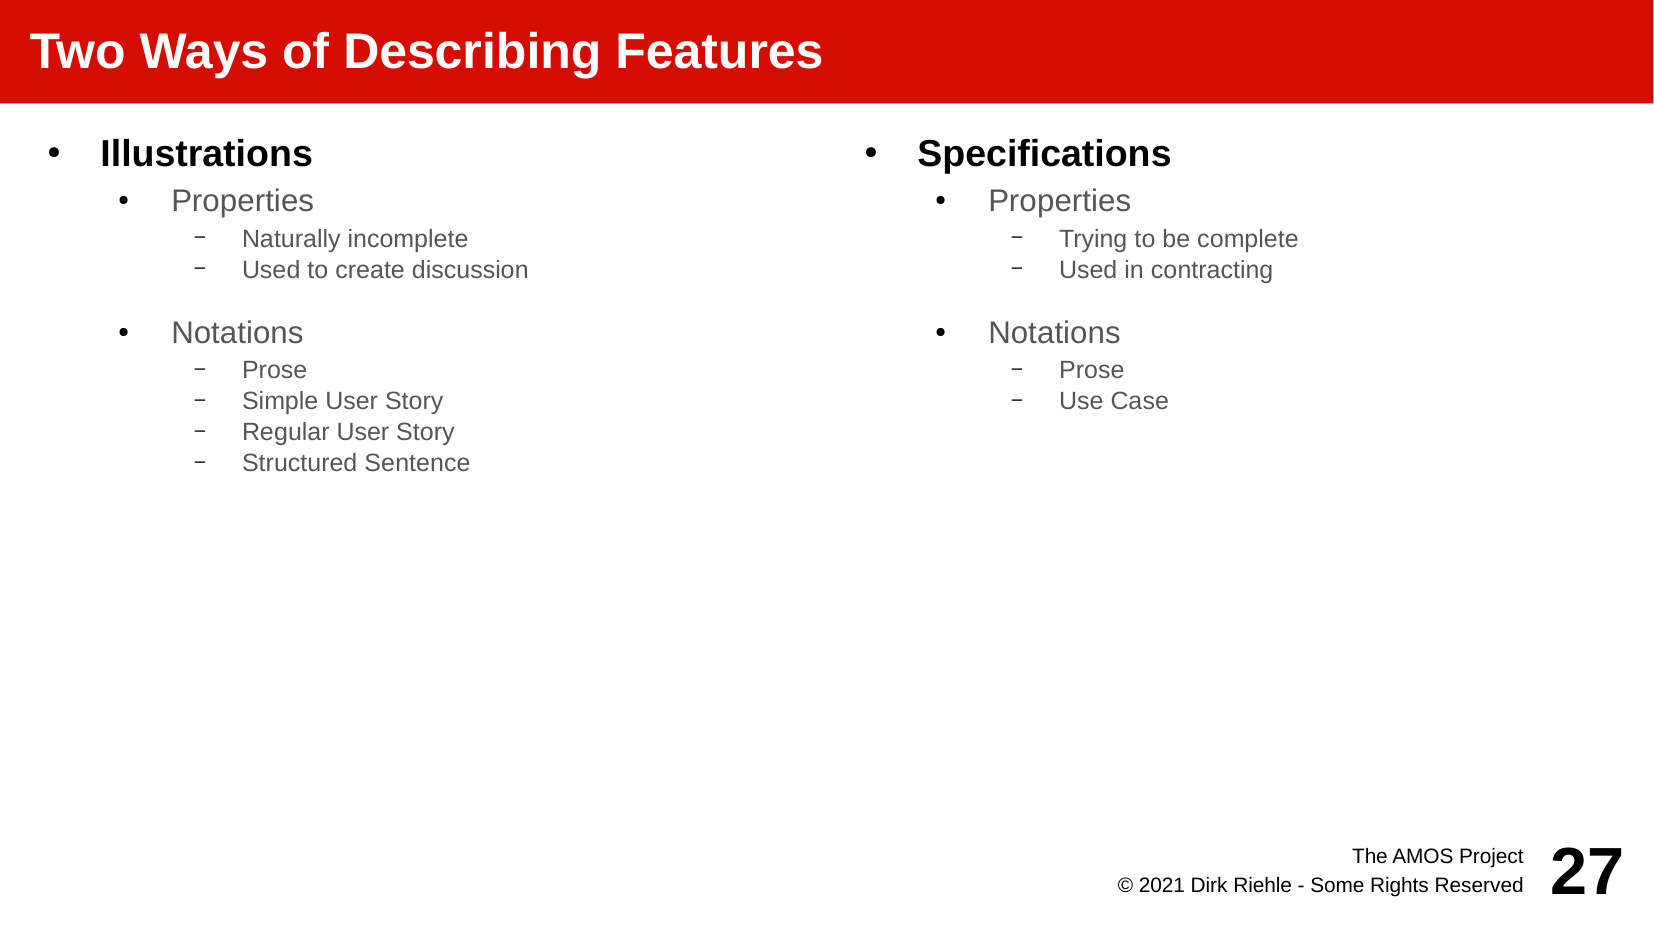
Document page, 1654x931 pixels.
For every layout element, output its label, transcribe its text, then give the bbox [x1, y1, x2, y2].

list Specifications Properties Trying to be complete Used in contracting Notations Prose Use Case [846, 132, 1625, 813]
list Illustrations Properties Naturally incomplete Used to create discussion Notations Prose Simple User Story Regular User Story Structured Sentence [29, 132, 808, 813]
title Two Ways of Describing Features [0, 0, 1654, 104]
